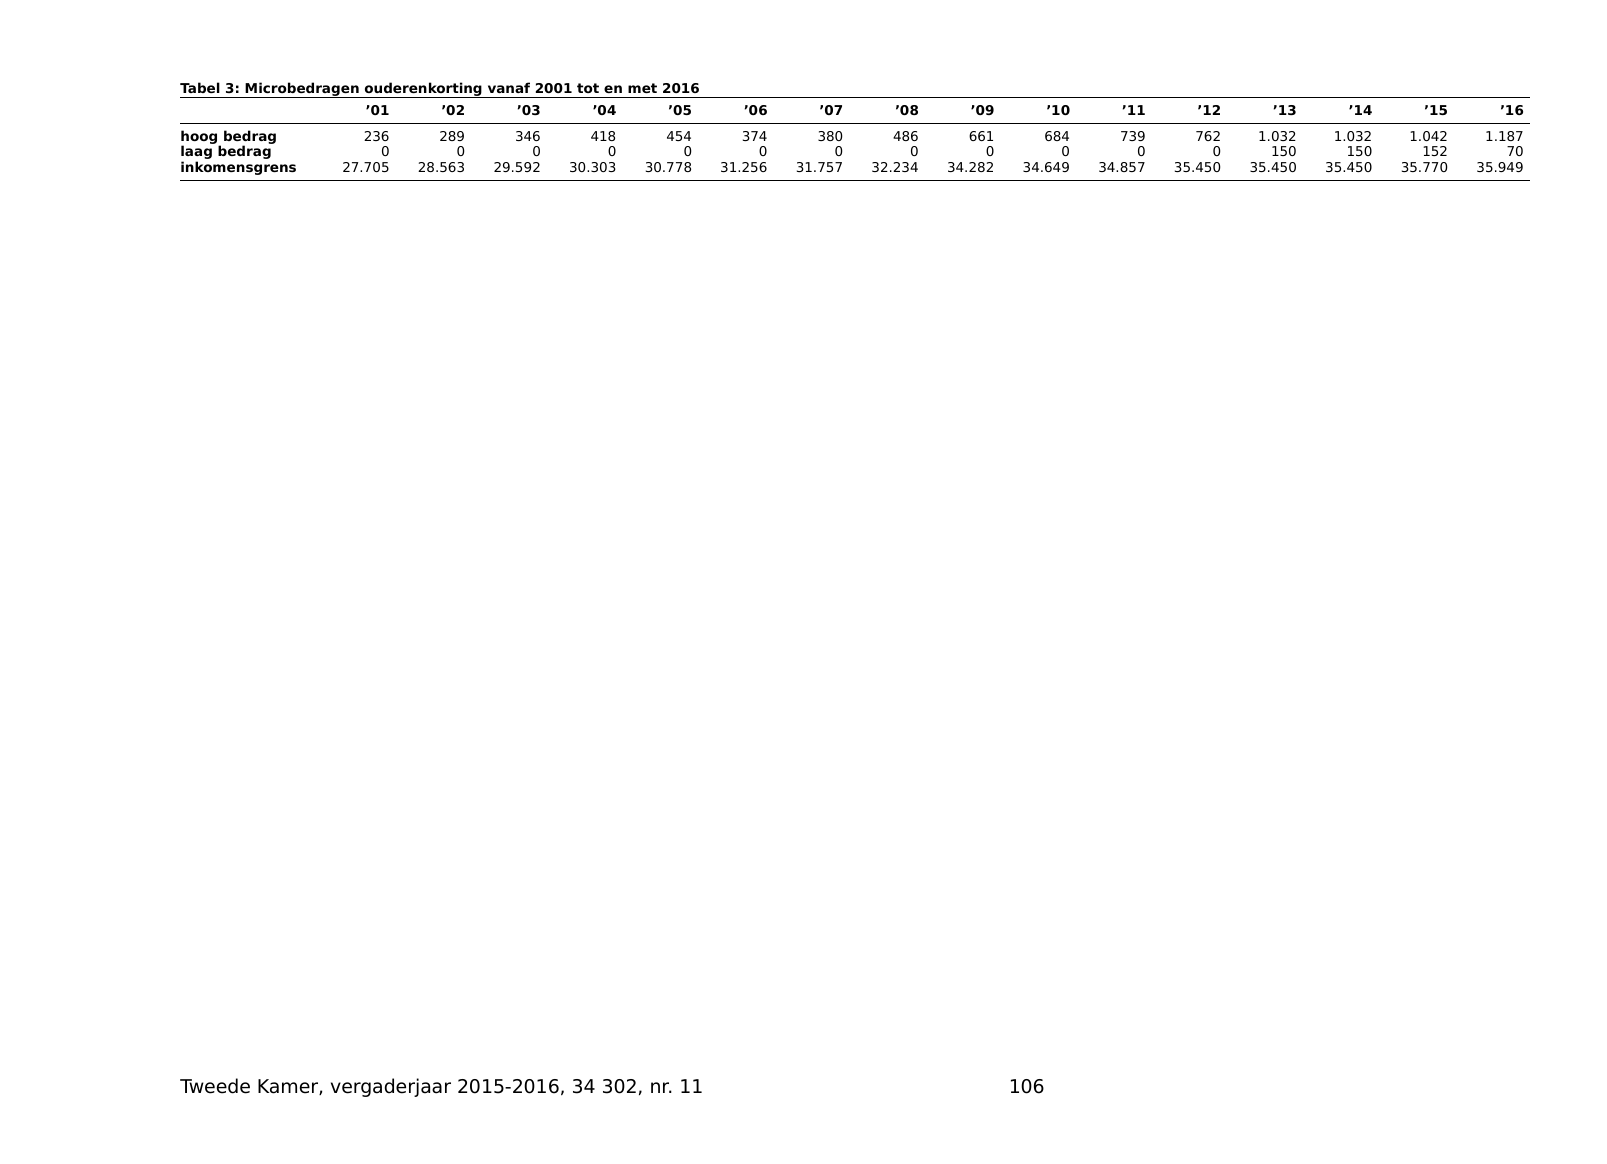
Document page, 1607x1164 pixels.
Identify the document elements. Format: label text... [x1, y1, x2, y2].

table_cell 70 [1454, 144, 1529, 160]
table_cell 0 [1076, 144, 1151, 160]
table_cell 31.256 [698, 160, 773, 180]
table_cell 30.778 [622, 160, 698, 180]
table_cell 0 [773, 144, 849, 160]
table_cell ’15 [1378, 98, 1454, 123]
table_cell ’01 [320, 98, 395, 123]
table_header Tabel 3: Microbedragen ouderenkorting vanaf 2001 tot en met 2016 [180, 81, 1529, 97]
table_cell 150 [1303, 144, 1378, 160]
table_cell ’06 [698, 98, 773, 123]
table_cell 34.282 [925, 160, 1000, 180]
table_cell ’08 [849, 98, 924, 123]
table_cell 28.563 [395, 160, 471, 180]
table_cell ’05 [622, 98, 698, 123]
table_cell 684 [1000, 124, 1076, 144]
table_cell 34.649 [1000, 160, 1076, 180]
table_cell 762 [1151, 124, 1227, 144]
table_cell 35.450 [1227, 160, 1302, 180]
table_cell ’13 [1227, 98, 1302, 123]
table_cell laag bedrag [180, 144, 319, 160]
table_cell 32.234 [849, 160, 924, 180]
table_cell 150 [1227, 144, 1302, 160]
table_cell 661 [925, 124, 1000, 144]
table_cell 346 [471, 124, 546, 144]
table_cell 0 [395, 144, 471, 160]
table_cell 35.450 [1303, 160, 1378, 180]
table_cell 1.032 [1303, 124, 1378, 144]
table_cell 0 [849, 144, 924, 160]
table_cell ’02 [395, 98, 471, 123]
table_cell 0 [320, 144, 395, 160]
table_cell ’12 [1151, 98, 1227, 123]
table_cell 380 [773, 124, 849, 144]
table_cell 0 [698, 144, 773, 160]
table_cell 739 [1076, 124, 1151, 144]
table_cell 0 [1000, 144, 1076, 160]
table_cell ’10 [1000, 98, 1076, 123]
table_cell 30.303 [546, 160, 622, 180]
table_cell ’16 [1454, 98, 1529, 123]
table_cell 0 [546, 144, 622, 160]
table_cell ’07 [773, 98, 849, 123]
table_cell 35.770 [1378, 160, 1454, 180]
table_cell 35.949 [1454, 160, 1529, 180]
table_cell 1.042 [1378, 124, 1454, 144]
table_cell hoog bedrag [180, 124, 319, 144]
table_cell [180, 98, 319, 123]
table_cell ’09 [925, 98, 1000, 123]
table_cell 0 [925, 144, 1000, 160]
table_cell ’11 [1076, 98, 1151, 123]
table_cell 418 [546, 124, 622, 144]
table_cell 35.450 [1151, 160, 1227, 180]
table_cell 1.032 [1227, 124, 1302, 144]
table_cell inkomensgrens [180, 160, 319, 180]
table_cell 289 [395, 124, 471, 144]
table_cell ’14 [1303, 98, 1378, 123]
table_cell 31.757 [773, 160, 849, 180]
table_cell ’04 [546, 98, 622, 123]
table_cell 0 [471, 144, 546, 160]
table_cell 27.705 [320, 160, 395, 180]
table_cell 374 [698, 124, 773, 144]
table_cell 0 [622, 144, 698, 160]
table_cell 454 [622, 124, 698, 144]
table_cell 29.592 [471, 160, 546, 180]
table_cell 1.187 [1454, 124, 1529, 144]
table_cell 486 [849, 124, 924, 144]
table_cell ’03 [471, 98, 546, 123]
table_cell 0 [1151, 144, 1227, 160]
table_cell 34.857 [1076, 160, 1151, 180]
table_cell 236 [320, 124, 395, 144]
table_cell 152 [1378, 144, 1454, 160]
